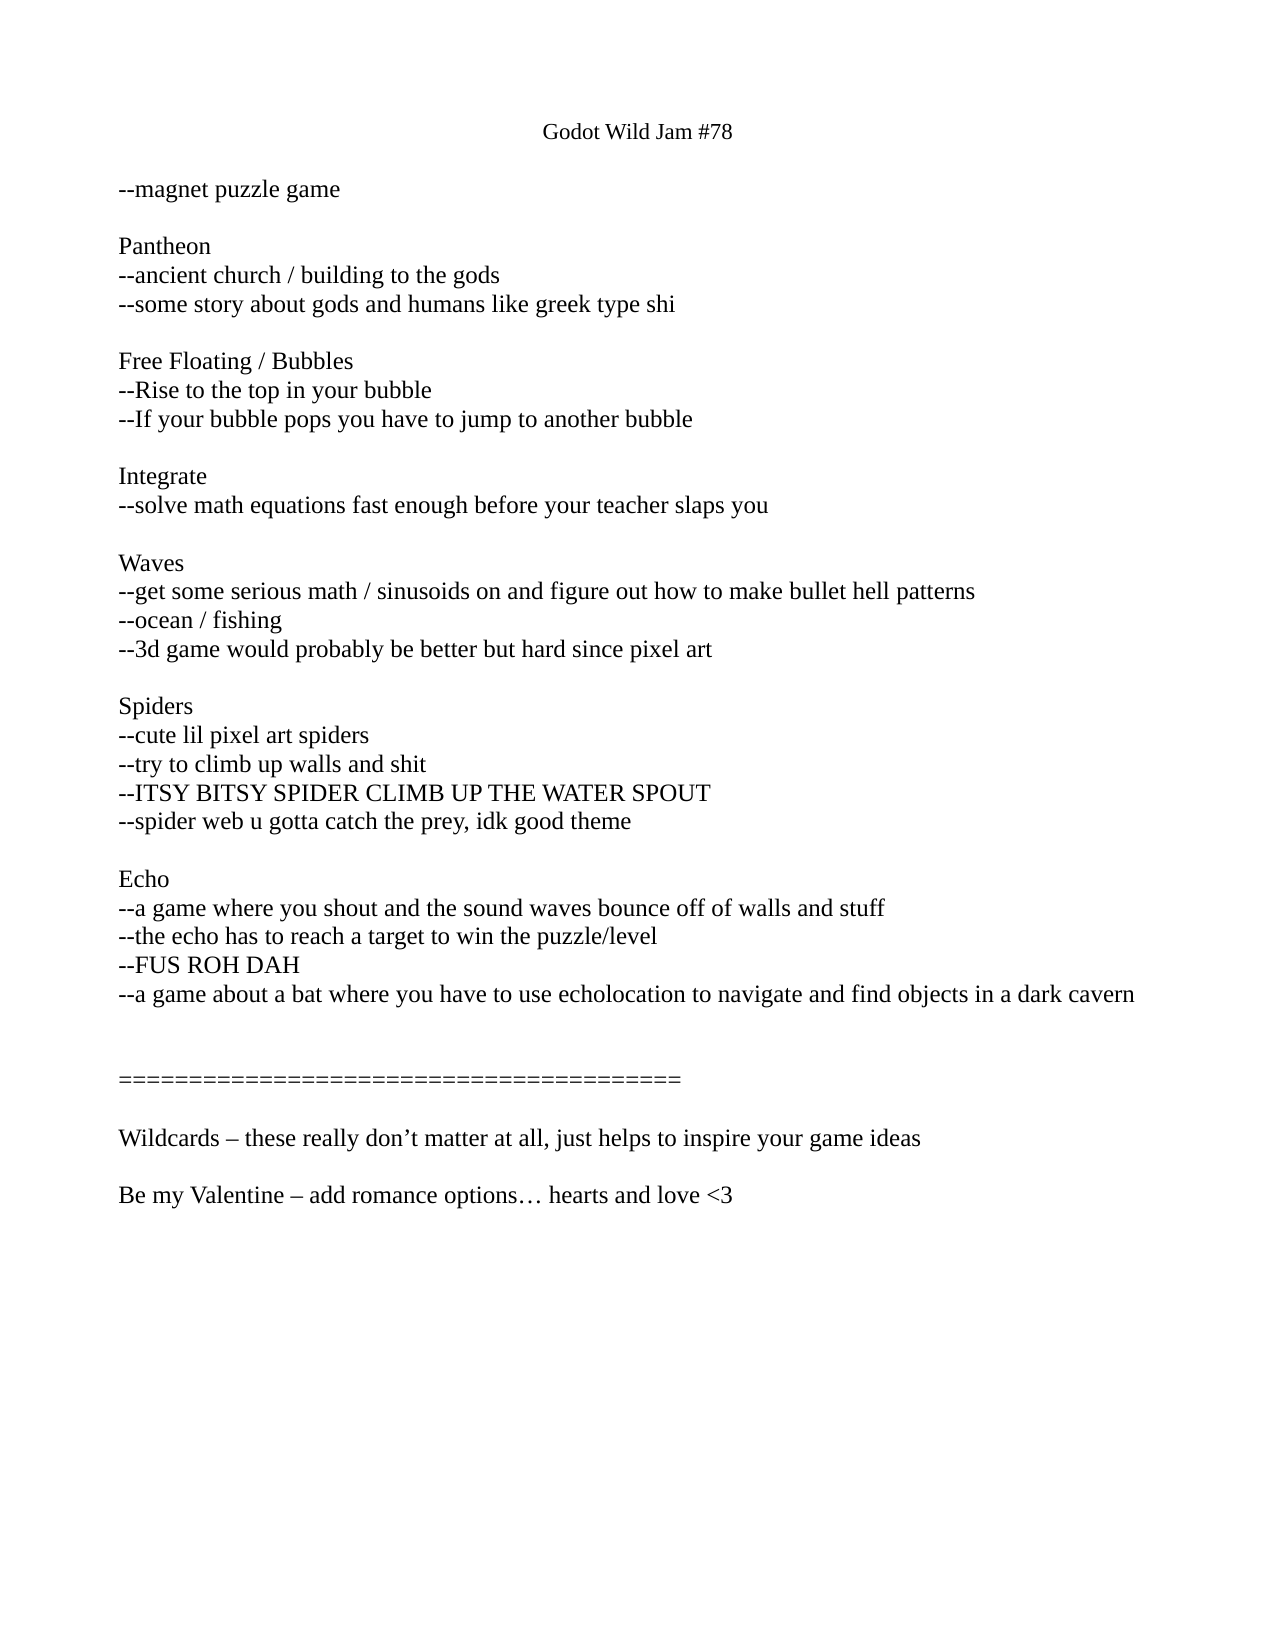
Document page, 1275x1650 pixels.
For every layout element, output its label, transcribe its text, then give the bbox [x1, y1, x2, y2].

text --some story about gods and humans like greek type shi [118, 289, 1157, 318]
text --magnet puzzle game [118, 174, 1157, 203]
text --get some serious math / sinusoids on and figure out how to make bullet hell patterns [118, 576, 1157, 605]
text --the echo has to reach a target to win the puzzle/level [118, 921, 1157, 950]
text --try to climb up walls and shit [118, 749, 1157, 778]
text --FUS ROH DAH [118, 950, 1157, 979]
text --ancient church / building to the gods [118, 260, 1157, 289]
text --spider web u gotta catch the prey, idk good theme [118, 806, 1157, 835]
text Integrate [118, 461, 1157, 490]
text Pantheon [118, 231, 1157, 260]
text --a game where you shout and the sound waves bounce off of walls and stuff [118, 893, 1157, 921]
text --Rise to the top in your bubble [118, 375, 1157, 404]
text --solve math equations fast enough before your teacher slaps you [118, 490, 1157, 519]
text Spiders [118, 691, 1157, 720]
text --3d game would probably be better but hard since pixel art [118, 634, 1157, 663]
text Echo [118, 864, 1157, 893]
text Waves [118, 548, 1157, 576]
text --ocean / fishing [118, 605, 1157, 634]
text Free Floating / Bubbles [118, 346, 1157, 375]
text --ITSY BITSY SPIDER CLIMB UP THE WATER SPOUT [118, 778, 1157, 806]
text ======================================== [118, 1065, 1157, 1094]
text --a game about a bat where you have to use echolocation to navigate and find objects in a dark cavern [118, 979, 1157, 1008]
text --If your bubble pops you have to jump to another bubble [118, 404, 1157, 433]
text Wildcards – these really don’t matter at all, just helps to inspire your game ideas [118, 1123, 1157, 1151]
text --cute lil pixel art spiders [118, 720, 1157, 749]
text Be my Valentine – add romance options… hearts and love <3 [118, 1180, 1157, 1209]
